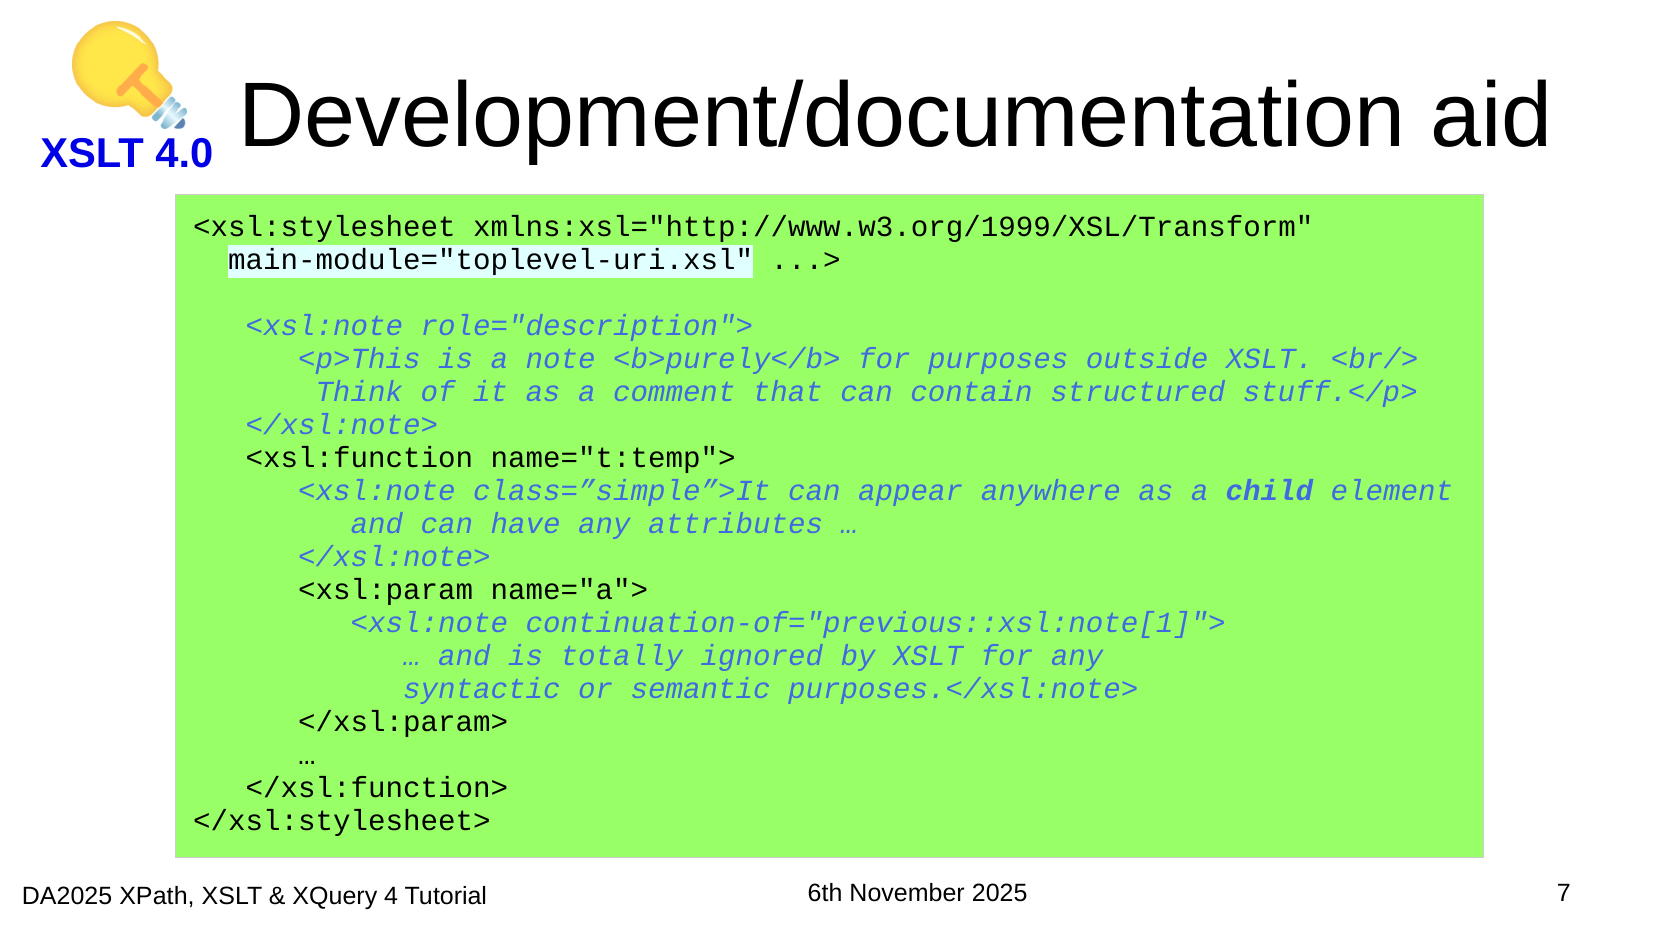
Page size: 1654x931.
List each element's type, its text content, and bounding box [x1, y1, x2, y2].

title Development/documentation aid [222, 63, 1571, 167]
picture [72, 21, 187, 129]
text_box <xsl:stylesheet xmlns:xsl="http://www.w3.org/1999/XSL/Transform" main-module="toplevel-uri.xsl" ...> <xsl:note role="description"> <p>This is a note <b>purely</b> for purposes outside XSLT. <br/> Think of it as a comment that can contain structured stuff.</p> </xsl:note> <xsl:function name="t:temp"> <xsl:note class=”simple”>It can appear anywhere as a child element and can have any attributes … </xsl:note> <xsl:param name="a"> <xsl:note continuation-of="previous::xsl:note[1]"> … and is totally ignored by XSLT for any syntactic or semantic purposes.</xsl:note> </xsl:param> … </xsl:function> </xsl:stylesheet> [175, 194, 1484, 858]
